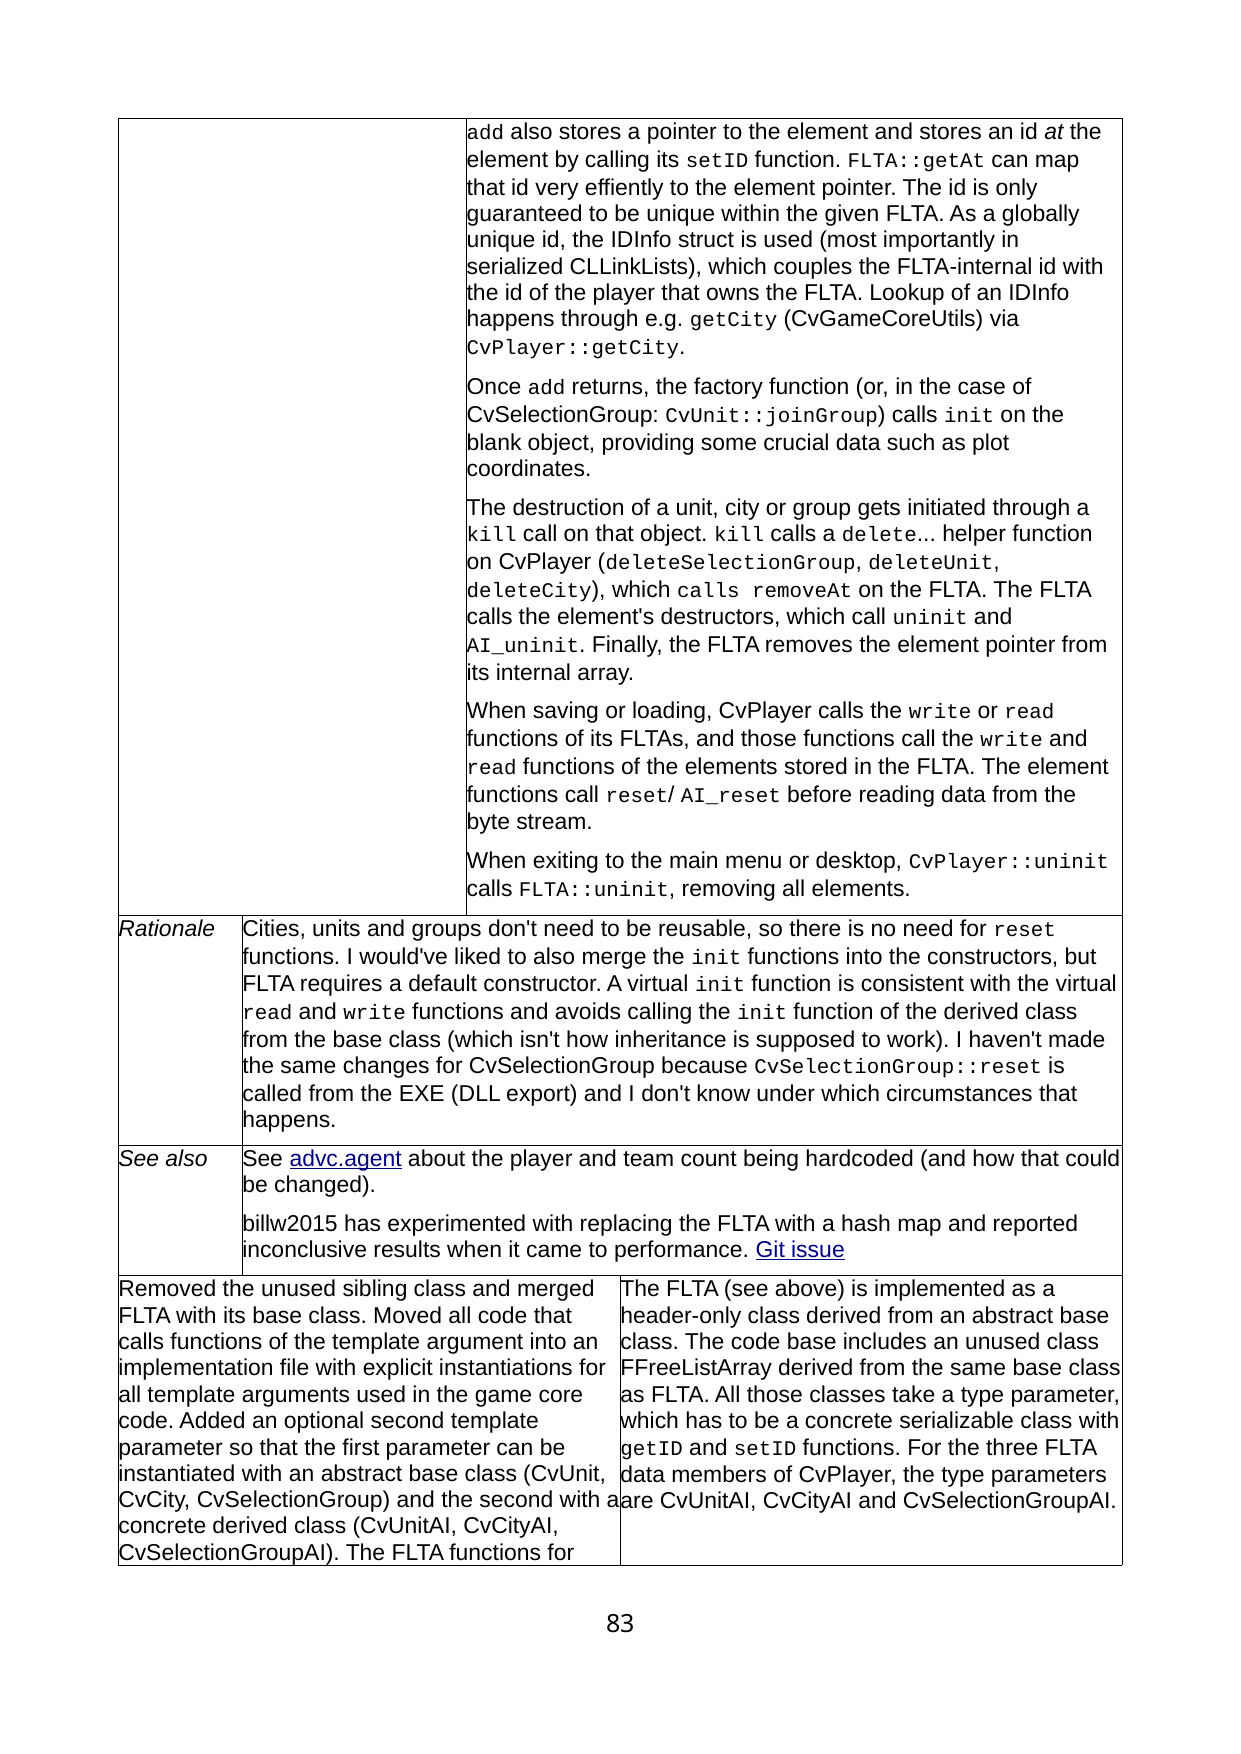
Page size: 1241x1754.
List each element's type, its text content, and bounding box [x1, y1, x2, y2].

table_cell Removed the unused sibling class and merged FLTA with its base class. Moved all code that calls functions of the template argument into an implementation file with explicit instantiations for all template arguments used in the game core code. Added an optional second template parameter so that the first parameter can be instantiated with an abstract base class (CvUnit, CvCity, CvSelectionGroup) and the second with a concrete derived class (CvUnitAI, CvCityAI, CvSelectionGroupAI). The FLTA functions for [119, 1276, 620, 1565]
table_cell See also [119, 1146, 242, 1275]
table_cell The FLTA (see above) is implemented as a header-only class derived from an abstract base class. The code base includes an unused class FFreeListArray derived from the same base class as FLTA. All those classes take a type parameter, which has to be a concrete serializable class with getID and setID functions. For the three FLTA data members of CvPlayer, the type parameters are CvUnitAI, CvCityAI and CvSelectionGroupAI. [621, 1276, 1122, 1565]
table_cell add also stores a pointer to the element and stores an id at the element by calling its setID function. FLTA::getAt can map that id very effiently to the element pointer. The id is only guaranteed to be unique within the given FLTA. As a globally unique id, the IDInfo struct is used (most importantly in serialized CLLinkLists), which couples the FLTA-internal id with the id of the player that owns the FLTA. Lookup of an IDInfo happens through e.g. getCity (CvGameCoreUtils) via CvPlayer::getCity. Once add returns, the factory function (or, in the case of CvSelectionGroup: CvUnit::joinGroup) calls init on the blank object, providing some crucial data such as plot coordinates. The destruction of a unit, city or group gets initiated through a kill call on that object. kill calls a delete... helper function on CvPlayer (deleteSelectionGroup, deleteUnit, deleteCity), which calls removeAt on the FLTA. The FLTA calls the element's destructors, which call uninit and AI_uninit. Finally, the FLTA removes the element pointer from its internal array. When saving or loading, CvPlayer calls the write or read functions of its FLTAs, and those functions call the write and read functions of the elements stored in the FLTA. The element functions call reset/ AI_reset before reading data from the byte stream. When exiting to the main menu or desktop, CvPlayer::uninit calls FLTA::uninit, removing all elements. [467, 119, 1122, 915]
table_cell [119, 119, 466, 915]
table_cell See advc.agent about the player and team count being hardcoded (and how that could be changed). billw2015 has experimented with replacing the FLTA with a hash map and reported inconclusive results when it came to performance. Git issue [243, 1146, 1122, 1275]
table_cell Rationale [119, 916, 242, 1145]
table_cell Cities, units and groups don't need to be reusable, so there is no need for reset functions. I would've liked to also merge the init functions into the constructors, but FLTA requires a default constructor. A virtual init function is consistent with the virtual read and write functions and avoids calling the init function of the derived class from the base class (which isn't how inheritance is supposed to work). I haven't made the same changes for CvSelectionGroup because CvSelectionGroup::reset is called from the EXE (DLL export) and I don't know under which circumstances that happens. [243, 916, 1122, 1145]
